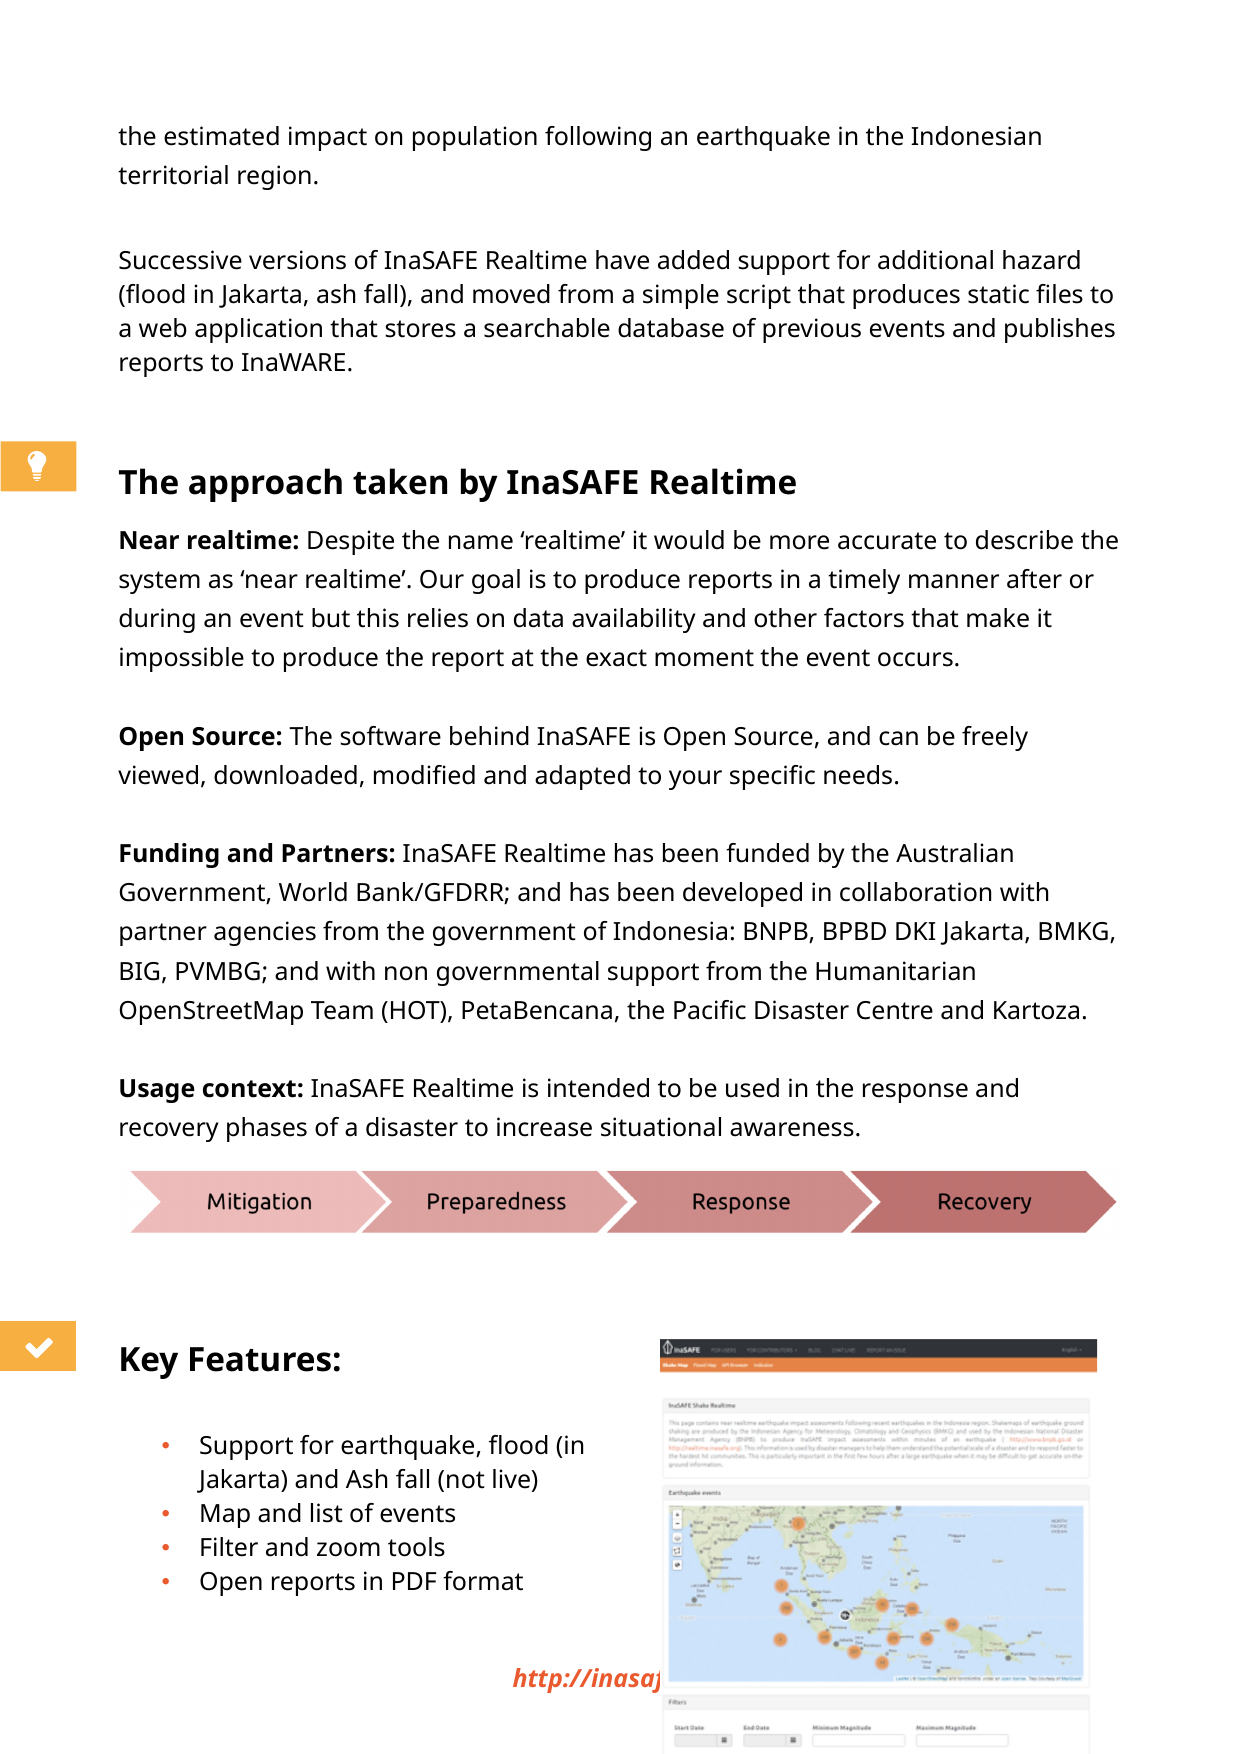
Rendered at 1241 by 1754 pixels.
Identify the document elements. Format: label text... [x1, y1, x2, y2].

list [1098, 1496, 1122, 1529]
text Key Features: [118, 1336, 1122, 1381]
text Near realtime: Despite the name ‘realtime’ it would be more accurate to describe the system as ‘near realtime’. Our goal is to produce reports in a timely manner after or during an event but this relies on data availability and other factors that make it impossible to produce the report at the exact moment the event occurs. [118, 522, 1122, 674]
text Funding and Partners: InaSAFE Realtime has been funded by the Australian Government, World Bank/GFDRR; and has been developed in collaboration with partner agencies from the government of Indonesia: BNPB, BPBD DKI Jakarta, BMKG, BIG, PVMBG; and with non governmental support from the Humanitarian OpenStreetMap Team (HOT), PetaBencana, the Pacific Disaster Centre and Kartoza. [118, 836, 1122, 1026]
list Filter and zoom tools [161, 1529, 660, 1564]
list Support for earthquake, flood (in Jakarta) and Ash fall (not live) [161, 1427, 660, 1496]
list [1098, 1427, 1122, 1496]
subtitle The approach taken by InaSAFE Realtime [118, 458, 1122, 504]
text the estimated impact on population following an earthquake in the Indonesian territorial region. [118, 118, 1122, 191]
text Successive versions of InaSAFE Realtime have added support for additional hazard (flood in Jakarta, ash fall), and moved from a simple script that produces static files to a web application that stores a searchable database of previous events and publishes reports to InaWARE. [118, 242, 1122, 378]
list [1098, 1529, 1122, 1564]
picture [660, 1339, 1098, 1754]
picture [118, 1161, 1123, 1240]
list [1098, 1564, 1122, 1598]
text Open Source: The software behind InaSAFE is Open Source, and can be freely viewed, downloaded, modified and adapted to your specific needs. [118, 718, 1122, 791]
list Map and list of events [161, 1496, 660, 1529]
text Usage context: InaSAFE Realtime is intended to be used in the response and recovery phases of a disaster to increase situational awareness. [118, 1071, 1122, 1144]
list Open reports in PDF format [161, 1564, 660, 1598]
